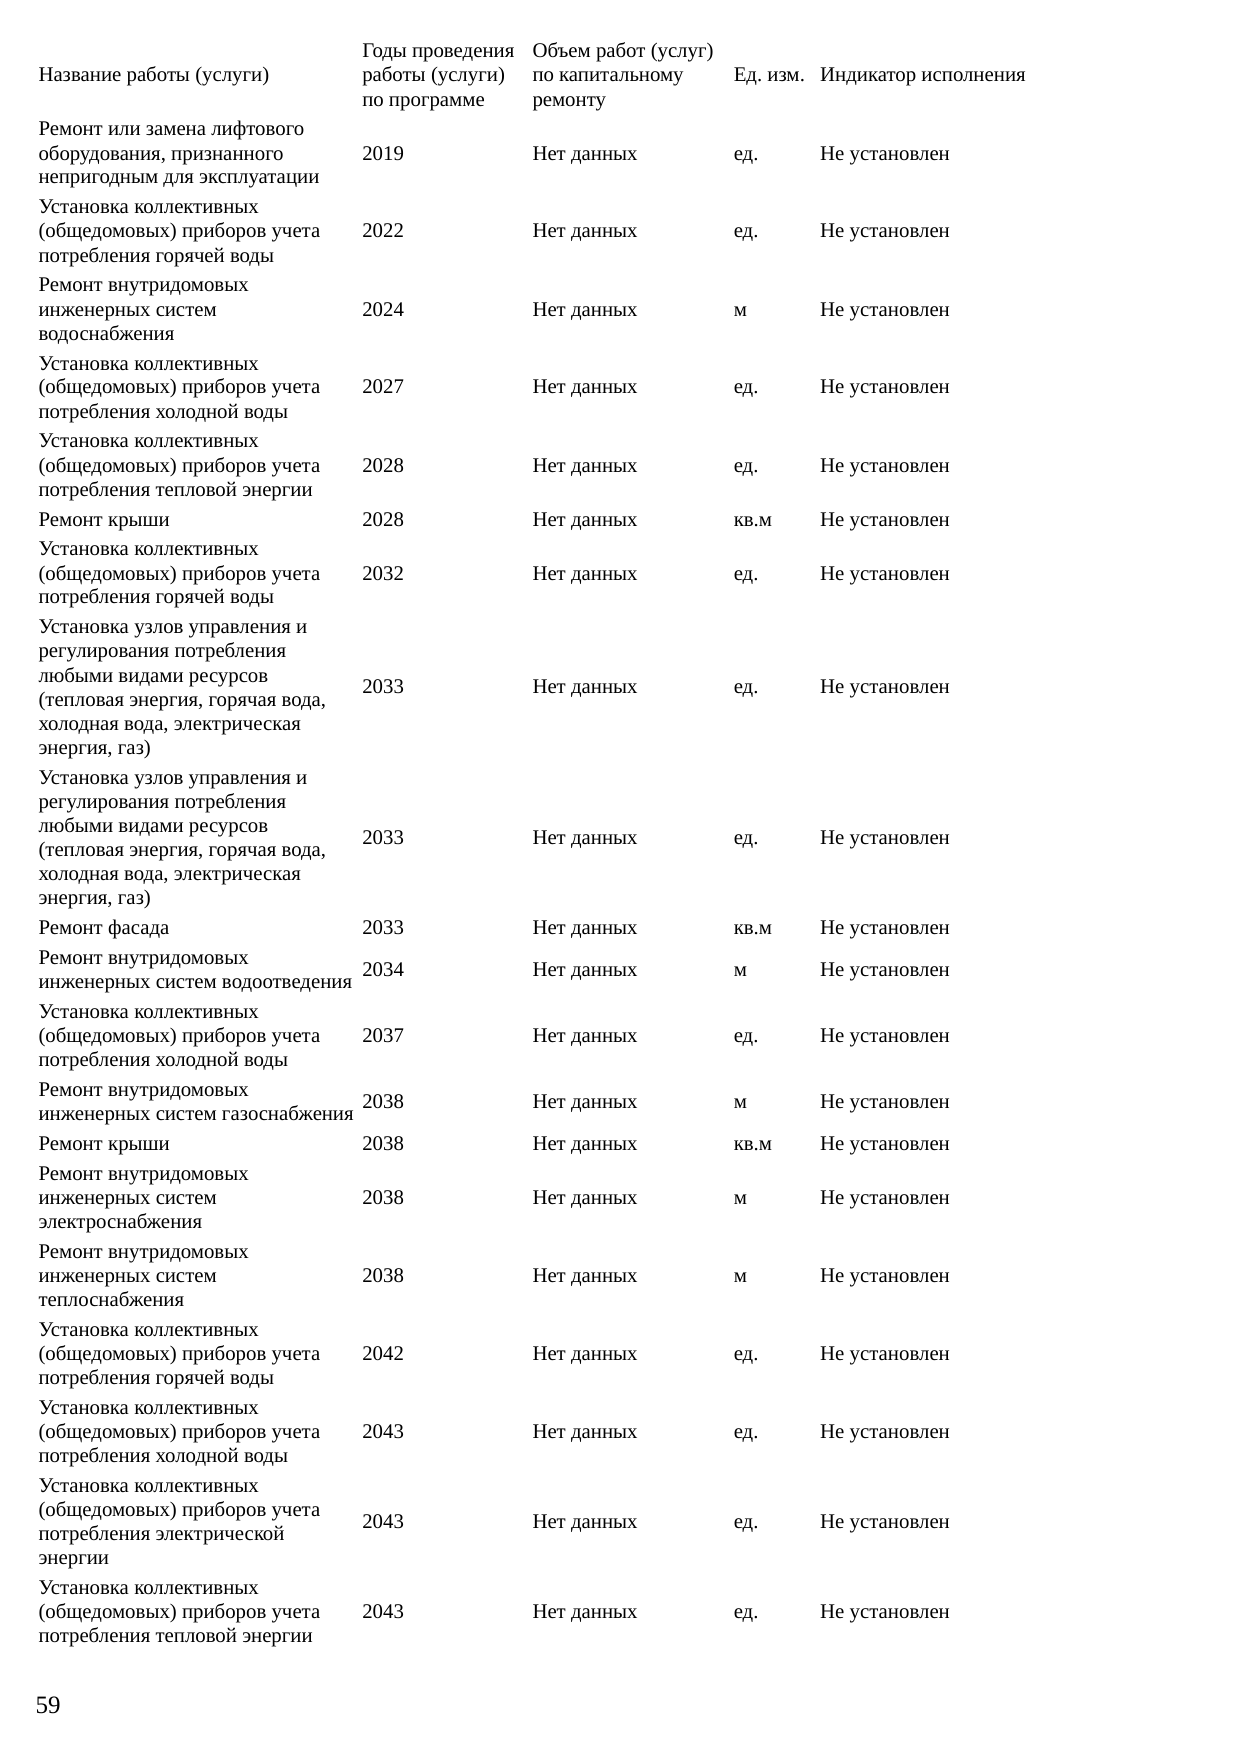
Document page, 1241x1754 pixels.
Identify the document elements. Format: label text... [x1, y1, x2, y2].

table_cell 2042 [359, 1314, 529, 1392]
table_cell Ремонт фасада [35, 912, 359, 942]
table_cell Нет данных [529, 1158, 731, 1236]
table_cell Не установлен [817, 611, 1076, 762]
table_cell Нет данных [529, 114, 731, 191]
table_cell 2028 [359, 426, 529, 503]
table_cell Не установлен [817, 762, 1076, 912]
table_cell Не установлен [817, 534, 1076, 611]
table_cell Не установлен [817, 912, 1076, 942]
table_cell м [731, 1236, 817, 1314]
table_cell Не установлен [817, 426, 1076, 503]
table_cell Установка коллективных (общедомовых) приборов учета потребления горячей воды [35, 191, 359, 269]
table_cell 2033 [359, 762, 529, 912]
table_cell 2043 [359, 1392, 529, 1470]
table_cell Не установлен [817, 1128, 1076, 1158]
table_cell Не установлен [817, 191, 1076, 269]
table_cell ед. [731, 426, 817, 503]
table_cell Установка коллективных (общедомовых) приборов учета потребления электрической энергии [35, 1470, 359, 1572]
table_cell [1076, 1128, 1205, 1158]
table_cell 2032 [359, 534, 529, 611]
table_cell ед. [731, 611, 817, 762]
table_cell Не установлен [817, 270, 1076, 347]
table_cell 2043 [359, 1572, 529, 1650]
table_cell Не установлен [817, 1314, 1076, 1392]
table_header Индикатор исполнения [817, 35, 1205, 113]
table_cell 2033 [359, 611, 529, 762]
table_cell [1076, 114, 1205, 191]
table_cell [1076, 534, 1205, 611]
table_cell Не установлен [817, 1572, 1076, 1650]
table_header Объем работ (услуг) по капитальному ремонту [529, 35, 731, 113]
table_cell Нет данных [529, 1236, 731, 1314]
table_cell Нет данных [529, 1470, 731, 1572]
table_cell Не установлен [817, 1074, 1076, 1128]
table_cell Не установлен [817, 1470, 1076, 1572]
table_cell Установка узлов управления и регулирования потребления любыми видами ресурсов (тепловая энергия, горячая вода, холодная вода, электрическая энергия, газ) [35, 611, 359, 762]
table_cell Ремонт или замена лифтового оборудования, признанного непригодным для эксплуатации [35, 114, 359, 191]
table_cell Нет данных [529, 504, 731, 533]
table_cell [1076, 1074, 1205, 1128]
table_cell Нет данных [529, 534, 731, 611]
table_cell 2038 [359, 1074, 529, 1128]
table_cell Установка коллективных (общедомовых) приборов учета потребления холодной воды [35, 1392, 359, 1470]
table_header Название работы (услуги) [35, 35, 359, 113]
table_cell 2043 [359, 1470, 529, 1572]
table_cell 2038 [359, 1158, 529, 1236]
table_cell Нет данных [529, 1074, 731, 1128]
table_cell Нет данных [529, 996, 731, 1074]
table_cell Установка коллективных (общедомовых) приборов учета потребления тепловой энергии [35, 426, 359, 503]
table_cell 2028 [359, 504, 529, 533]
table_cell Ремонт внутридомовых инженерных систем газоснабжения [35, 1074, 359, 1128]
table_cell ед. [731, 762, 817, 912]
table_cell м [731, 942, 817, 996]
table_cell Ремонт внутридомовых инженерных систем водоснабжения [35, 270, 359, 347]
table_header Годы проведения работы (услуги) по программе [359, 35, 529, 113]
table_cell Нет данных [529, 942, 731, 996]
table_cell Установка коллективных (общедомовых) приборов учета потребления холодной воды [35, 996, 359, 1074]
table_cell 2038 [359, 1128, 529, 1158]
table_cell Нет данных [529, 348, 731, 426]
table_cell Ремонт внутридомовых инженерных систем теплоснабжения [35, 1236, 359, 1314]
table_cell [1076, 1236, 1205, 1314]
table_cell м [731, 270, 817, 347]
table_cell 2033 [359, 912, 529, 942]
table_cell Не установлен [817, 1158, 1076, 1236]
table_cell [1076, 426, 1205, 503]
table_cell 2019 [359, 114, 529, 191]
table_cell ед. [731, 1572, 817, 1650]
table_cell кв.м [731, 504, 817, 533]
table_cell [1076, 191, 1205, 269]
table_cell [1076, 1572, 1205, 1650]
table_cell Ремонт внутридомовых инженерных систем электроснабжения [35, 1158, 359, 1236]
table_cell ед. [731, 191, 817, 269]
table_cell [1076, 942, 1205, 996]
table_cell ед. [731, 114, 817, 191]
table_cell Нет данных [529, 1314, 731, 1392]
table_cell 2037 [359, 996, 529, 1074]
table_header Ед. изм. [731, 35, 817, 113]
table_cell 2038 [359, 1236, 529, 1314]
table_cell [1076, 1158, 1205, 1236]
table_cell ед. [731, 534, 817, 611]
table_cell 2027 [359, 348, 529, 426]
table_cell Нет данных [529, 270, 731, 347]
table_cell Установка коллективных (общедомовых) приборов учета потребления тепловой энергии [35, 1572, 359, 1650]
table_cell [1076, 1470, 1205, 1572]
table_cell ед. [731, 1470, 817, 1572]
table_cell Ремонт внутридомовых инженерных систем водоотведения [35, 942, 359, 996]
table_cell Установка узлов управления и регулирования потребления любыми видами ресурсов (тепловая энергия, горячая вода, холодная вода, электрическая энергия, газ) [35, 762, 359, 912]
table_cell Не установлен [817, 1392, 1076, 1470]
table_cell [1076, 348, 1205, 426]
table_cell Не установлен [817, 114, 1076, 191]
table_cell [1076, 1392, 1205, 1470]
table_cell кв.м [731, 912, 817, 942]
table_cell Не установлен [817, 942, 1076, 996]
table_cell Не установлен [817, 348, 1076, 426]
table_cell Ремонт крыши [35, 504, 359, 533]
table_cell [1076, 912, 1205, 942]
table_cell ед. [731, 1392, 817, 1470]
table_cell 2024 [359, 270, 529, 347]
table_cell Установка коллективных (общедомовых) приборов учета потребления горячей воды [35, 534, 359, 611]
table_cell Установка коллективных (общедомовых) приборов учета потребления горячей воды [35, 1314, 359, 1392]
table_cell [1076, 611, 1205, 762]
table_cell Нет данных [529, 1572, 731, 1650]
table_cell Установка коллективных (общедомовых) приборов учета потребления холодной воды [35, 348, 359, 426]
table_cell ед. [731, 996, 817, 1074]
table_cell м [731, 1074, 817, 1128]
table_cell Не установлен [817, 996, 1076, 1074]
table_cell 2022 [359, 191, 529, 269]
table_cell ед. [731, 348, 817, 426]
table_cell [1076, 1314, 1205, 1392]
table_cell Нет данных [529, 1392, 731, 1470]
table_cell Не установлен [817, 1236, 1076, 1314]
table_cell [1076, 270, 1205, 347]
table_cell Нет данных [529, 191, 731, 269]
table_cell Нет данных [529, 912, 731, 942]
table_cell Нет данных [529, 1128, 731, 1158]
table_cell Не установлен [817, 504, 1076, 533]
table_cell ед. [731, 1314, 817, 1392]
table_cell Ремонт крыши [35, 1128, 359, 1158]
table_cell [1076, 762, 1205, 912]
table_cell Нет данных [529, 762, 731, 912]
table_cell кв.м [731, 1128, 817, 1158]
table_cell [1076, 996, 1205, 1074]
table_cell Нет данных [529, 611, 731, 762]
table_cell Нет данных [529, 426, 731, 503]
table_cell 2034 [359, 942, 529, 996]
table_cell м [731, 1158, 817, 1236]
table_cell [1076, 504, 1205, 533]
